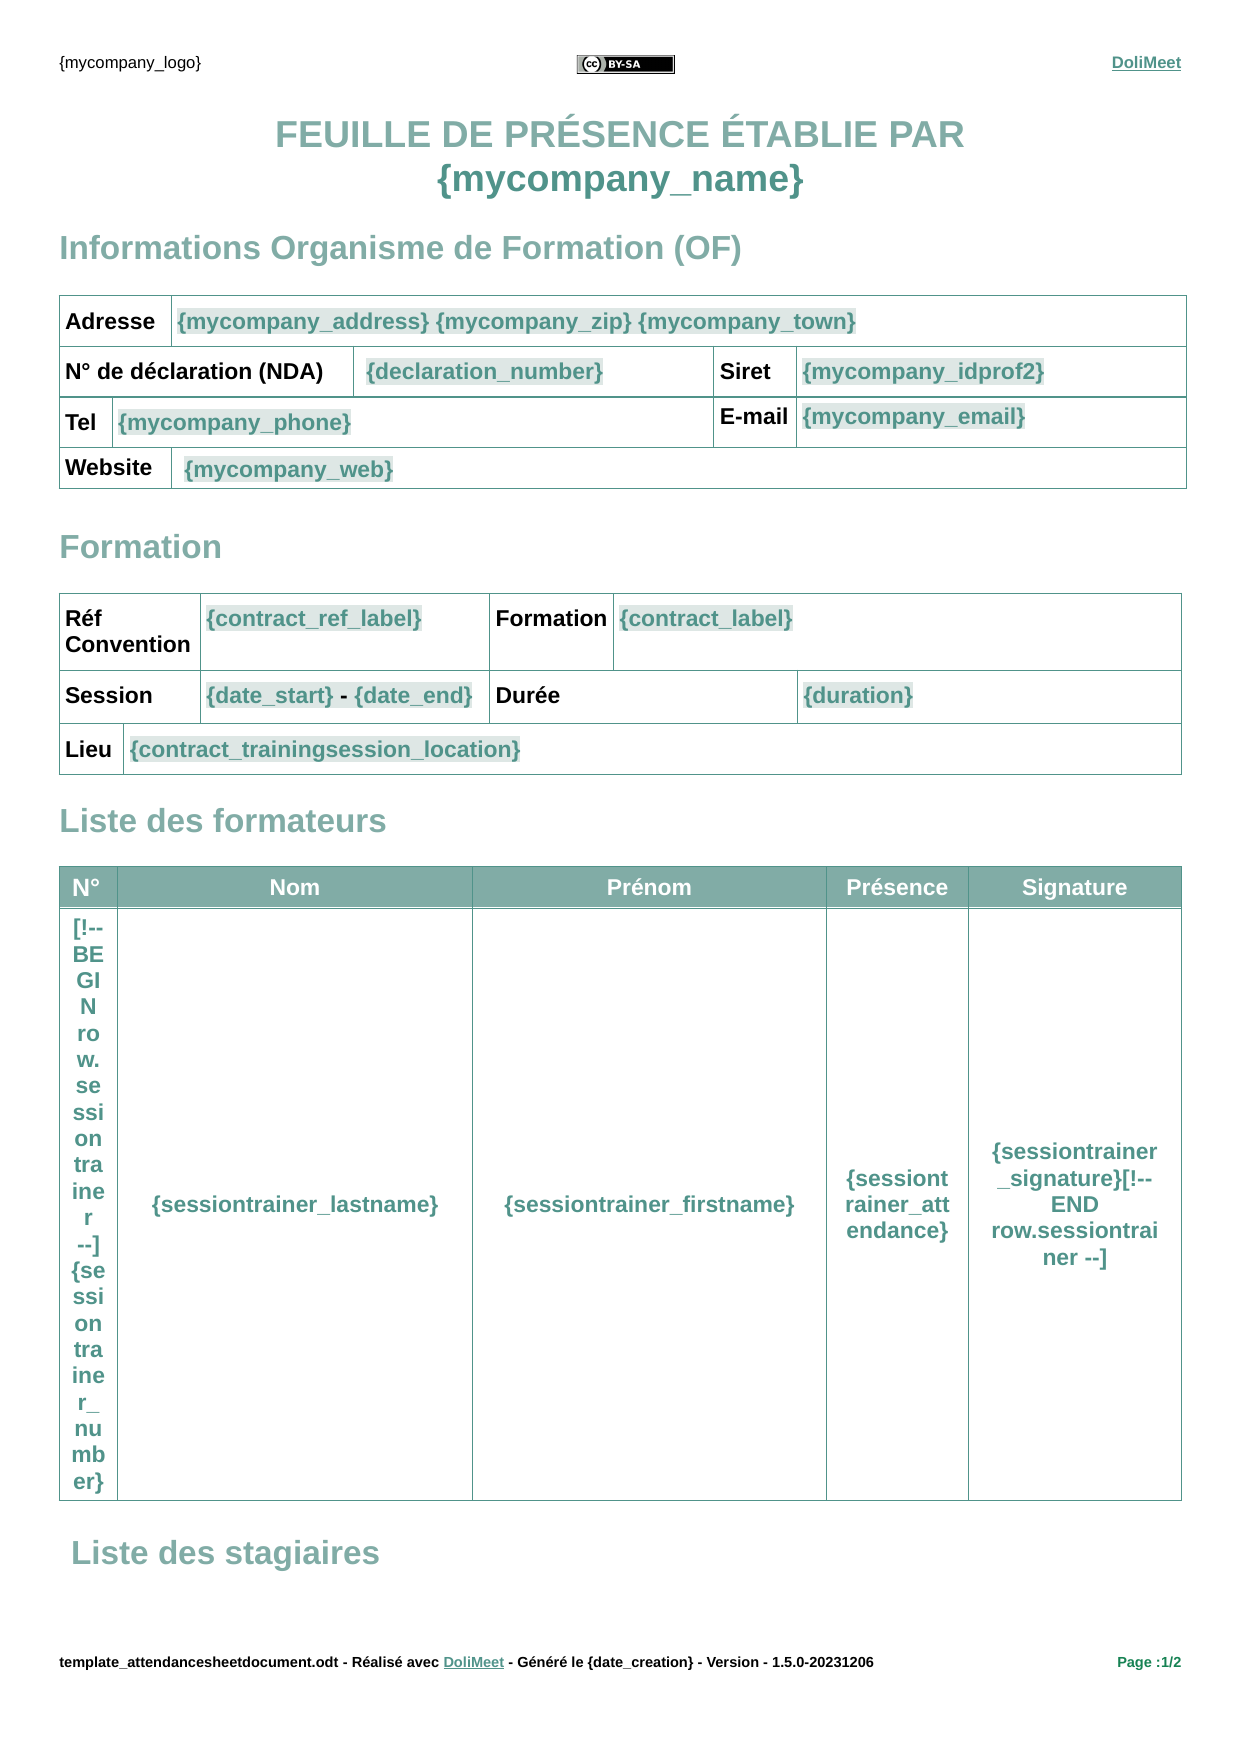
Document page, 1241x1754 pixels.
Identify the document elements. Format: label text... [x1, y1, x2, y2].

table_cell {declaration_number} [354, 347, 713, 396]
table_header Présence [827, 867, 968, 907]
text Informations Organisme de Formation (OF) [59, 228, 1181, 266]
table_cell [!-- BEGIN row.sessiontrainer --]{sessiontrainer_number} [60, 909, 117, 1500]
table_header Formation [490, 594, 613, 669]
table_cell Session [60, 671, 200, 723]
table_cell Siret [714, 347, 796, 396]
table_cell {sessiontrainer_attendance} [827, 909, 968, 1500]
table_cell {mycompany_phone} [113, 398, 713, 447]
table_header {contract_label} [614, 594, 1181, 669]
table_header Signature [969, 867, 1181, 907]
table_header Nom [118, 867, 472, 907]
table_cell Durée [490, 671, 797, 723]
table_header {contract_ref_label} [201, 594, 489, 669]
picture [576, 55, 675, 74]
table_cell N° de déclaration (NDA) [60, 347, 353, 396]
table_cell {mycompany_web} [172, 448, 1186, 488]
table_cell Website [60, 448, 171, 488]
table_cell {contract_trainingsession_location} [124, 724, 1181, 774]
text Liste des stagiaires [71, 1533, 1181, 1572]
table_cell {mycompany_idprof2} [797, 347, 1186, 396]
table_cell {duration} [798, 671, 1181, 723]
text FEUILLE DE PRÉSENCE ÉTABLIE PAR {mycompany_name} [59, 113, 1181, 199]
table_header Réf Convention [60, 594, 200, 669]
table_cell {sessiontrainer_lastname} [118, 909, 472, 1500]
table_cell {sessiontrainer_signature}[!-- END row.sessiontrainer --] [969, 909, 1181, 1500]
table_cell {mycompany_email} [797, 398, 1186, 447]
table_cell Lieu [60, 724, 123, 774]
table_cell Tel [60, 398, 112, 447]
table_cell {date_start} - {date_end} [201, 671, 489, 723]
text Formation [59, 528, 1181, 566]
table_cell {sessiontrainer_firstname} [473, 909, 826, 1500]
table_cell E-mail [714, 398, 796, 447]
table_header Prénom [473, 867, 826, 907]
table_header Adresse [60, 296, 171, 346]
text Liste des formateurs [59, 801, 1181, 840]
table_header N° [60, 867, 117, 907]
table_header {mycompany_address} {mycompany_zip} {mycompany_town} [172, 296, 1186, 346]
